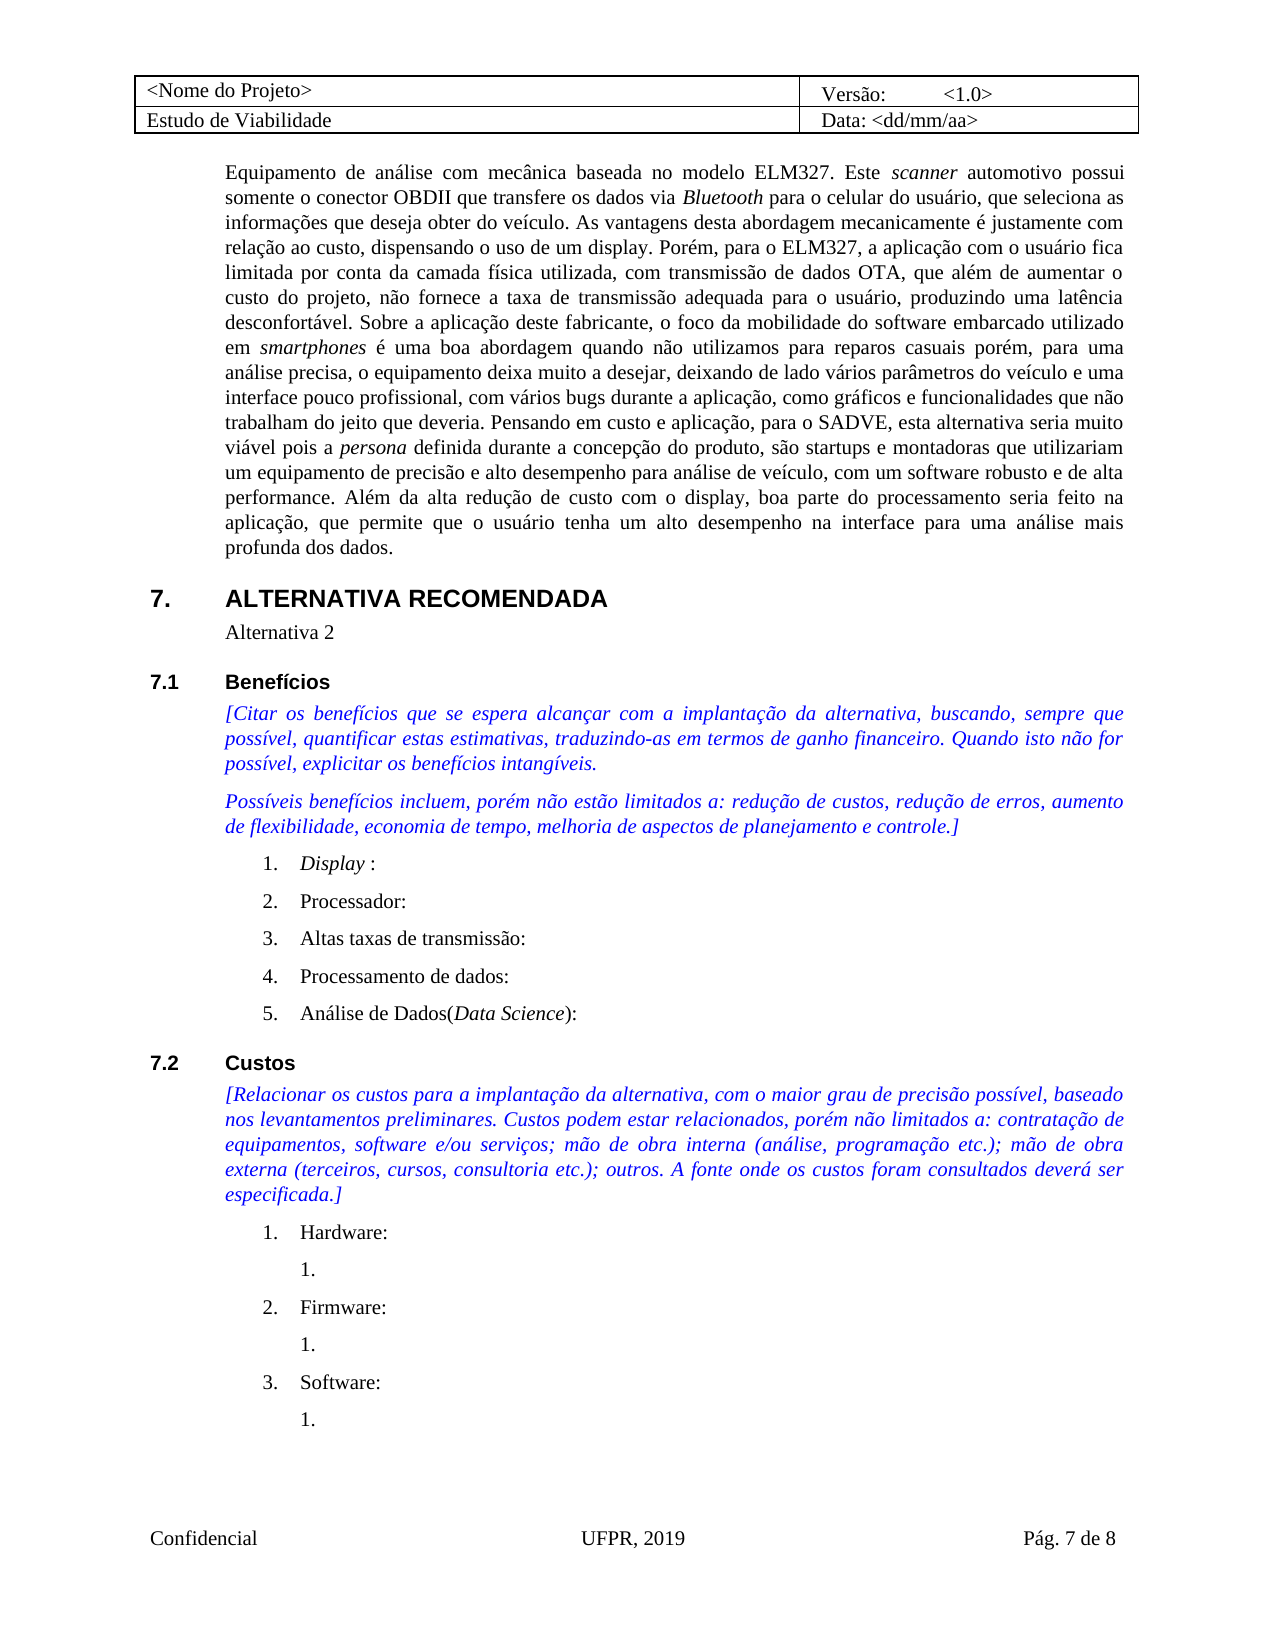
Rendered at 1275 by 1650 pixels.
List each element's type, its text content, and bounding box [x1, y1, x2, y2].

text Possíveis benefícios incluem, porém não estão limitados a: redução de custos, redução de erros, aumento de flexibilidade, economia de tempo, melhoria de aspectos de planejamento e controle.] [225, 788, 1125, 838]
subtitle ALTERNATIVA RECOMENDADA [150, 584, 1125, 613]
subtitle Benefícios [150, 669, 1125, 694]
list Altas taxas de transmissão: [262, 925, 1125, 950]
list Processador: [262, 888, 1125, 913]
text [Citar os benefícios que se espera alcançar com a implantação da alternativa, buscando, sempre que possível, quantificar estas estimativas, traduzindo-as em termos de ganho financeiro. Quando isto não for possível, explicitar os benefícios intangíveis. [225, 700, 1125, 775]
list Hardware: [262, 1219, 1125, 1244]
subtitle Custos [150, 1050, 1125, 1075]
list Display : [262, 850, 1125, 875]
text Equipamento de análise com mecânica baseada no modelo ELM327. Este scanner automotivo possui somente o conector OBDII que transfere os dados via Bluetooth para o celular do usuário, que seleciona as informações que deseja obter do veículo. As vantagens desta abordagem mecanicamente é justamente com relação ao custo, dispensando o uso de um display. Porém, para o ELM327, a aplicação com o usuário fica limitada por conta da camada física utilizada, com transmissão de dados OTA, que além de aumentar o custo do projeto, não fornece a taxa de transmissão adequada para o usuário, produzindo uma latência desconfortável. Sobre a aplicação deste fabricante, o foco da mobilidade do software embarcado utilizado em smartphones é uma boa abordagem quando não utilizamos para reparos casuais porém, para uma análise precisa, o equipamento deixa muito a desejar, deixando de lado vários parâmetros do veículo e uma interface pouco profissional, com vários bugs durante a aplicação, como gráficos e funcionalidades que não trabalham do jeito que deveria. Pensando em custo e aplicação, para o SADVE, esta alternativa seria muito viável pois a persona definida durante a concepção do produto, são startups e montadoras que utilizariam um equipamento de precisão e alto desempenho para análise de veículo, com um software robusto e de alta performance. Além da alta redução de custo com o display, boa parte do processamento seria feito na aplicação, que permite que o usuário tenha um alto desempenho na interface para uma análise mais profunda dos dados. [225, 159, 1125, 559]
list Firmware: [262, 1294, 1125, 1319]
list Processamento de dados: [262, 963, 1125, 988]
list Software: [262, 1369, 1125, 1394]
list Análise de Dados(Data Science): [262, 1000, 1125, 1025]
text [Relacionar os custos para a implantação da alternativa, com o maior grau de precisão possível, baseado nos levantamentos preliminares. Custos podem estar relacionados, porém não limitados a: contratação de equipamentos, software e/ou serviços; mão de obra interna (análise, programação etc.); mão de obra externa (terceiros, cursos, consultoria etc.); outros. A fonte onde os custos foram consultados deverá ser especificada.] [225, 1081, 1125, 1206]
text Alternativa 2 [225, 619, 1125, 644]
